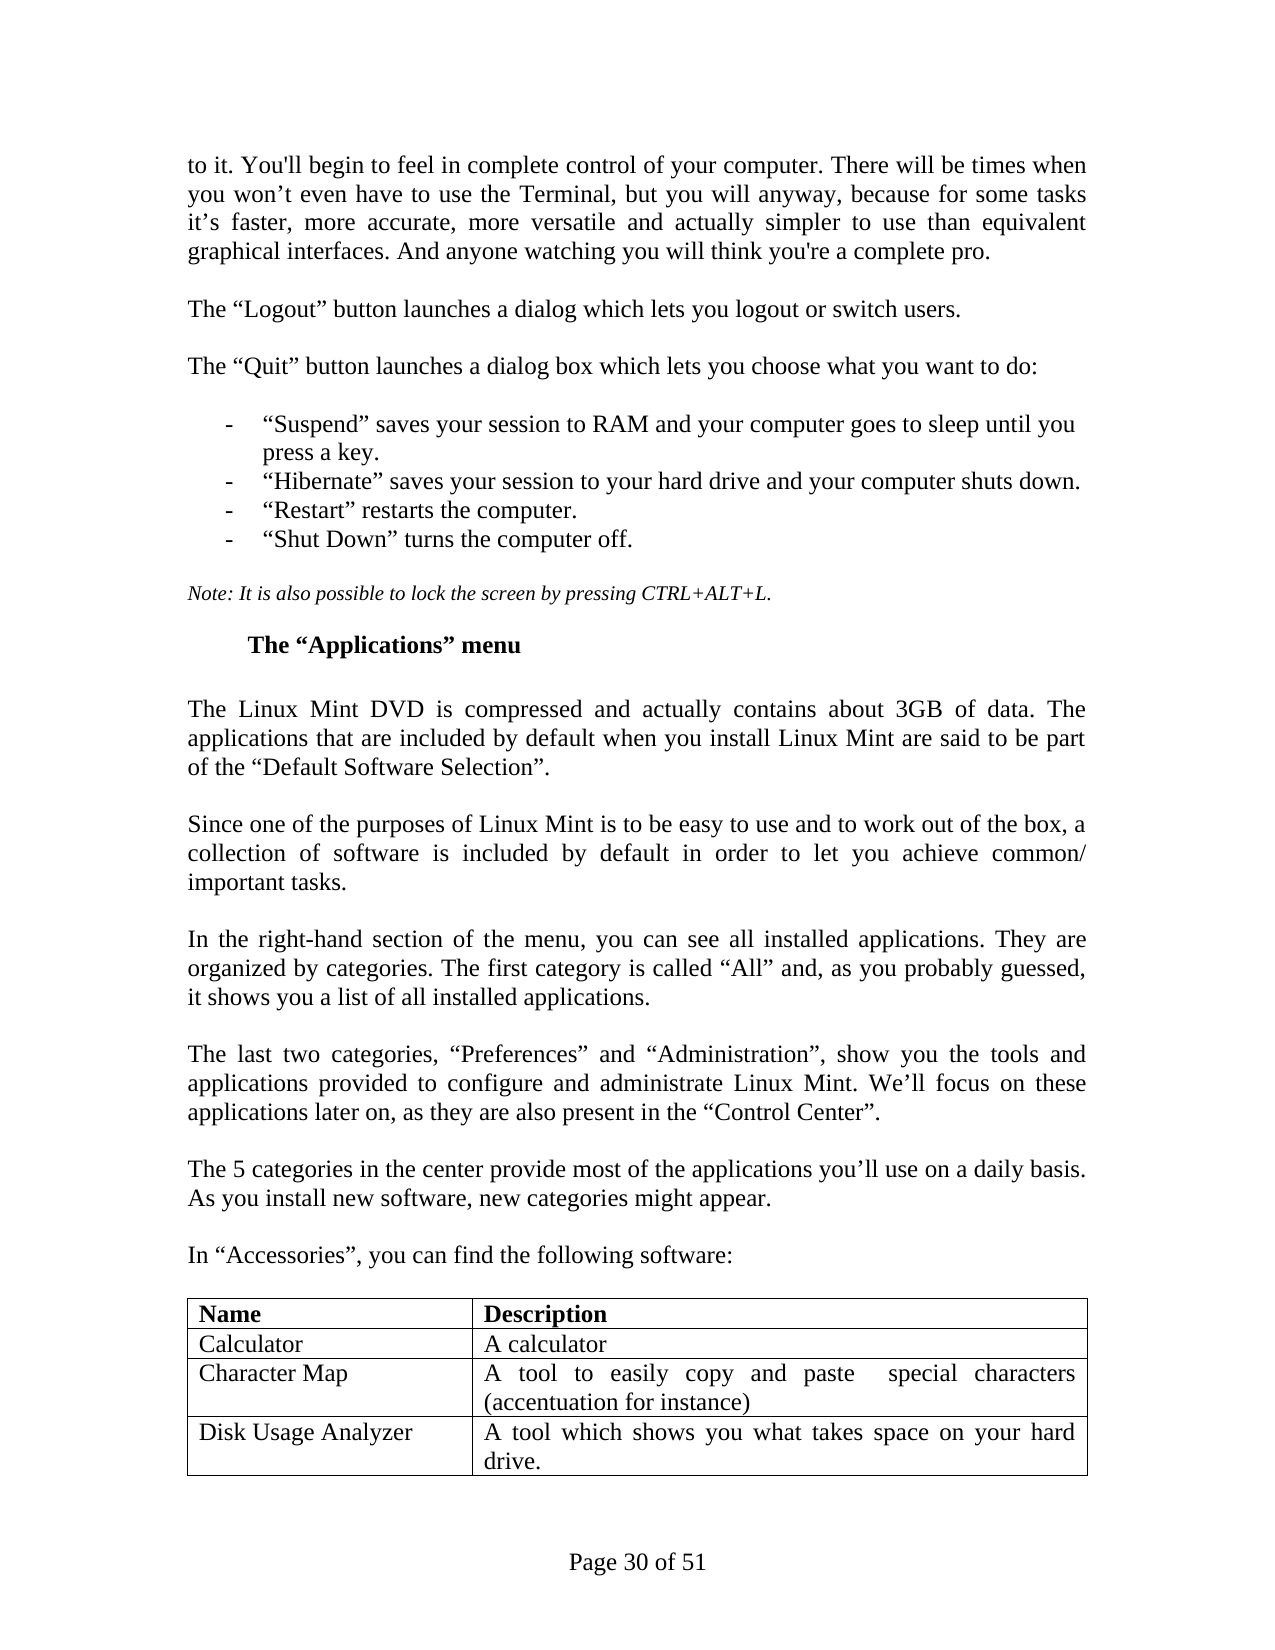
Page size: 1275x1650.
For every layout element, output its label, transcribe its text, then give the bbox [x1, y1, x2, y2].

text Note: It is also possible to lock the screen by pressing CTRL+ALT+L. [187, 581, 1087, 605]
table_cell A calculator [473, 1329, 1087, 1357]
text The 5 categories in the center provide most of the applications you’ll use on a daily basis. As you install new software, new categories might appear. [187, 1154, 1087, 1212]
list “Restart” restarts the computer. [225, 495, 1087, 524]
list “Shut Down” turns the computer off. [225, 524, 1087, 552]
text In the right-hand section of the menu, you can see all installed applications. They are organized by categories. The first category is called “All” and, as you probably guessed, it shows you a list of all installed applications. [187, 924, 1087, 1010]
table_cell Calculator [188, 1329, 472, 1357]
list “Hibernate” saves your session to your hard drive and your computer shuts down. [225, 466, 1087, 495]
subtitle The “Applications” menu [187, 630, 1087, 659]
table_cell A tool which shows you what takes space on your hard drive. [473, 1417, 1087, 1474]
text In “Accessories”, you can find the following software: [187, 1240, 1087, 1269]
text to it. You'll begin to feel in complete control of your computer. There will be times when you won’t even have to use the Terminal, but you will anyway, because for some tasks it’s faster, more accurate, more versatile and actually simpler to use than equivalent graphical interfaces. And anyone watching you will think you're a complete pro. [187, 150, 1087, 265]
list “Suspend” saves your session to RAM and your computer goes to sleep until you press a key. [225, 409, 1087, 466]
text The “Quit” button launches a dialog box which lets you choose what you want to do: [187, 351, 1087, 380]
text The last two categories, “Preferences” and “Administration”, show you the tools and applications provided to configure and administrate Linux Mint. We’ll focus on these applications later on, as they are also present in the “Control Center”. [187, 1039, 1087, 1125]
text The Linux Mint DVD is compressed and actually contains about 3GB of data. The applications that are included by default when you install Linux Mint are said to be part of the “Default Software Selection”. [187, 694, 1087, 780]
table_header Description [473, 1299, 1087, 1328]
table_cell A tool to easily copy and paste special characters (accentuation for instance) [473, 1359, 1087, 1416]
table_cell Disk Usage Analyzer [188, 1417, 472, 1474]
text Since one of the purposes of Linux Mint is to be easy to use and to work out of the box, a collection of software is included by default in order to let you achieve common/ important tasks. [187, 809, 1087, 895]
table_cell Character Map [188, 1359, 472, 1416]
table_header Name [188, 1299, 472, 1328]
text The “Logout” button launches a dialog which lets you logout or switch users. [187, 294, 1087, 322]
